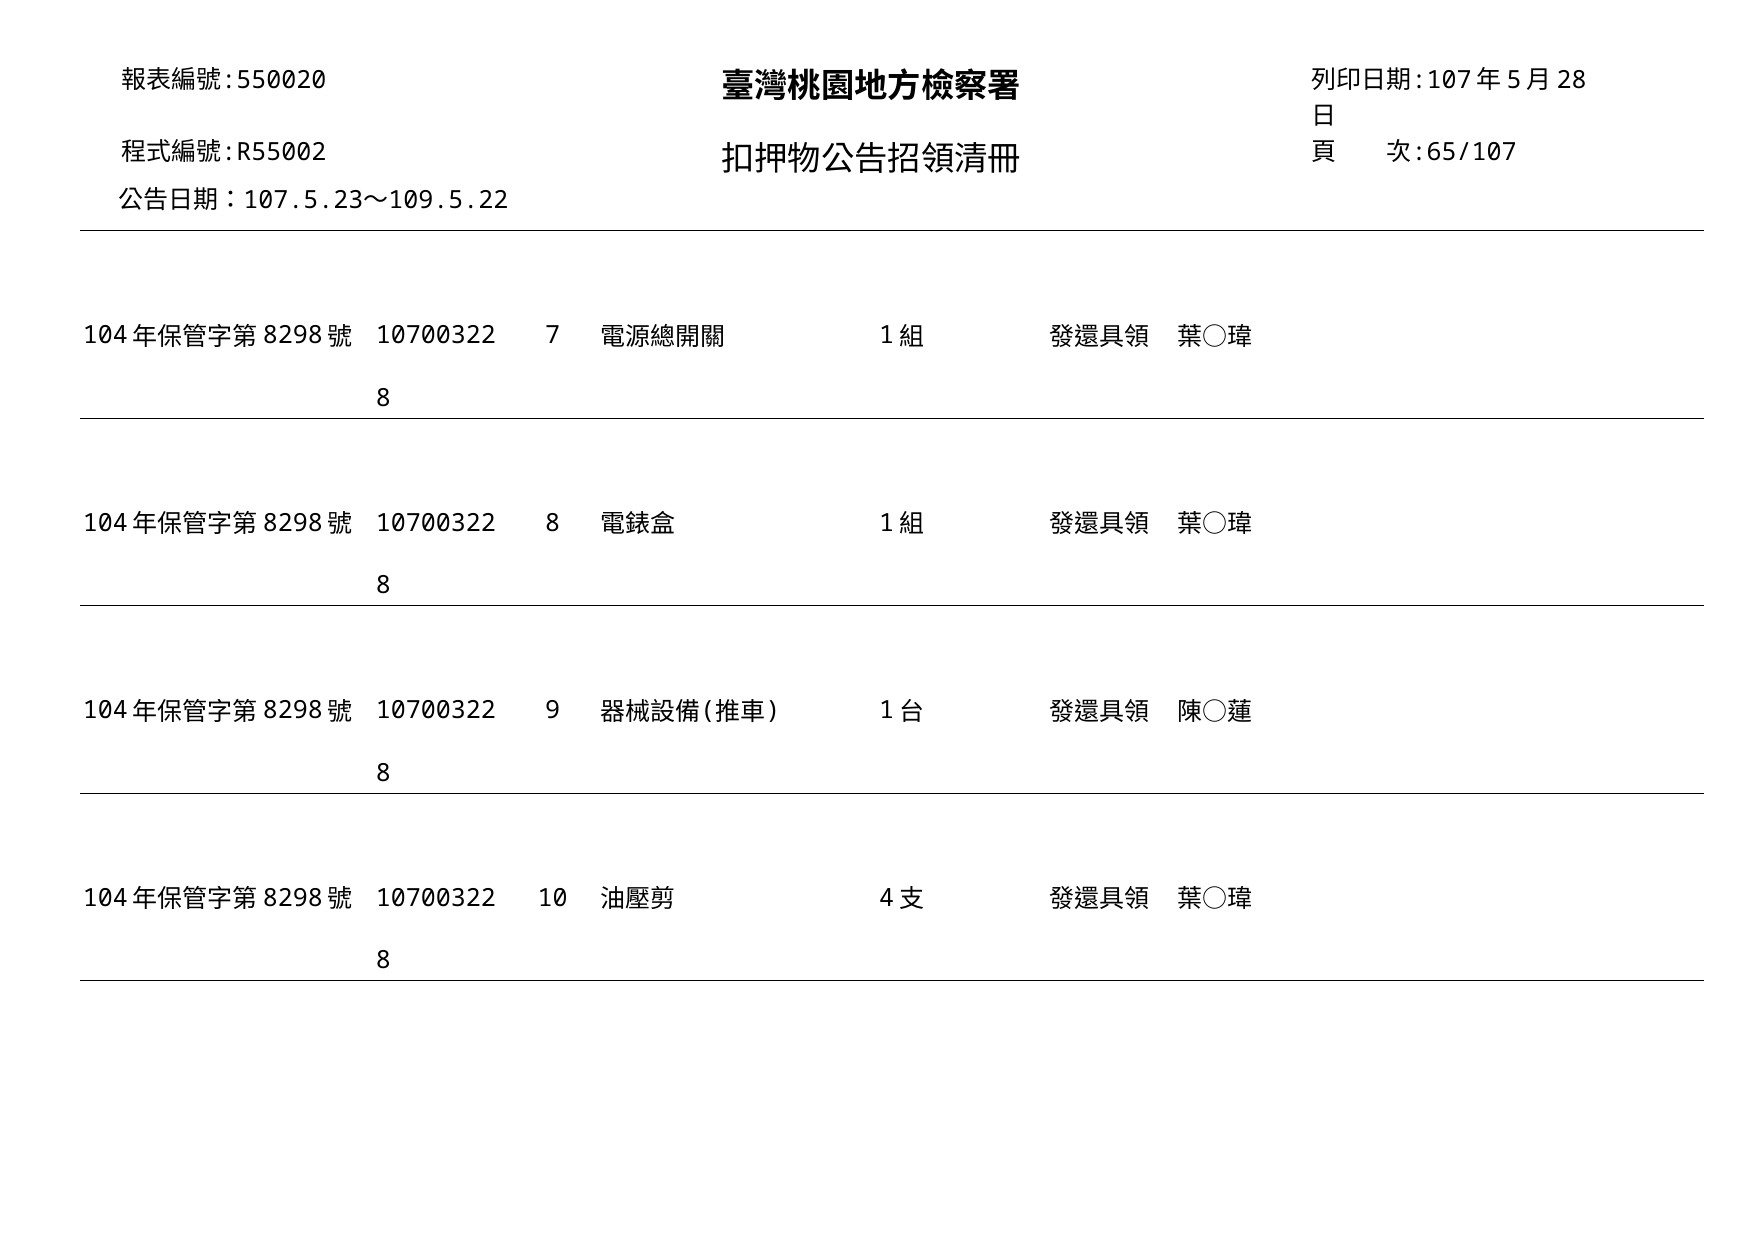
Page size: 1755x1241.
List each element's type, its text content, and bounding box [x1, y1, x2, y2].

table_cell 1組 [808, 231, 927, 417]
table_cell 陳○蓮 [1175, 606, 1317, 792]
table_cell 發還具領 [1046, 794, 1175, 980]
table_cell [1317, 231, 1575, 417]
table_cell 葉○瑋 [1175, 419, 1317, 605]
table_cell 發還具領 [1046, 419, 1175, 605]
table_cell [1575, 794, 1704, 980]
table_cell 107003228 [373, 231, 507, 417]
table_cell [1317, 419, 1575, 605]
table_cell 發還具領 [1046, 231, 1175, 417]
table_cell 104年保管字第8298號 [80, 606, 373, 792]
table_cell [927, 794, 1046, 980]
table_cell [927, 231, 1046, 417]
table_cell [1575, 231, 1704, 417]
table_cell 104年保管字第8298號 [80, 419, 373, 605]
table_cell 電錶盒 [597, 419, 807, 605]
table_cell 電源總開關 [597, 231, 807, 417]
table_cell 葉○瑋 [1175, 794, 1317, 980]
table_cell [1317, 794, 1575, 980]
table_cell 107003228 [373, 419, 507, 605]
table_cell 10 [507, 794, 597, 980]
table_cell 7 [507, 231, 597, 417]
table_cell 8 [507, 419, 597, 605]
table_cell 1台 [808, 606, 927, 792]
table_cell [927, 606, 1046, 792]
table_cell 107003228 [373, 794, 507, 980]
table_cell 4支 [808, 794, 927, 980]
table_cell [1575, 606, 1704, 792]
table_cell [1317, 606, 1575, 792]
table_cell 9 [507, 606, 597, 792]
table_cell 葉○瑋 [1175, 231, 1317, 417]
table_cell [1575, 419, 1704, 605]
table_cell 107003228 [373, 606, 507, 792]
table_cell 104年保管字第8298號 [80, 231, 373, 417]
table_cell 器械設備(推車) [597, 606, 807, 792]
table_cell 1組 [808, 419, 927, 605]
table_cell 發還具領 [1046, 606, 1175, 792]
table_cell 油壓剪 [597, 794, 807, 980]
table_cell 104年保管字第8298號 [80, 794, 373, 980]
table_cell [927, 419, 1046, 605]
